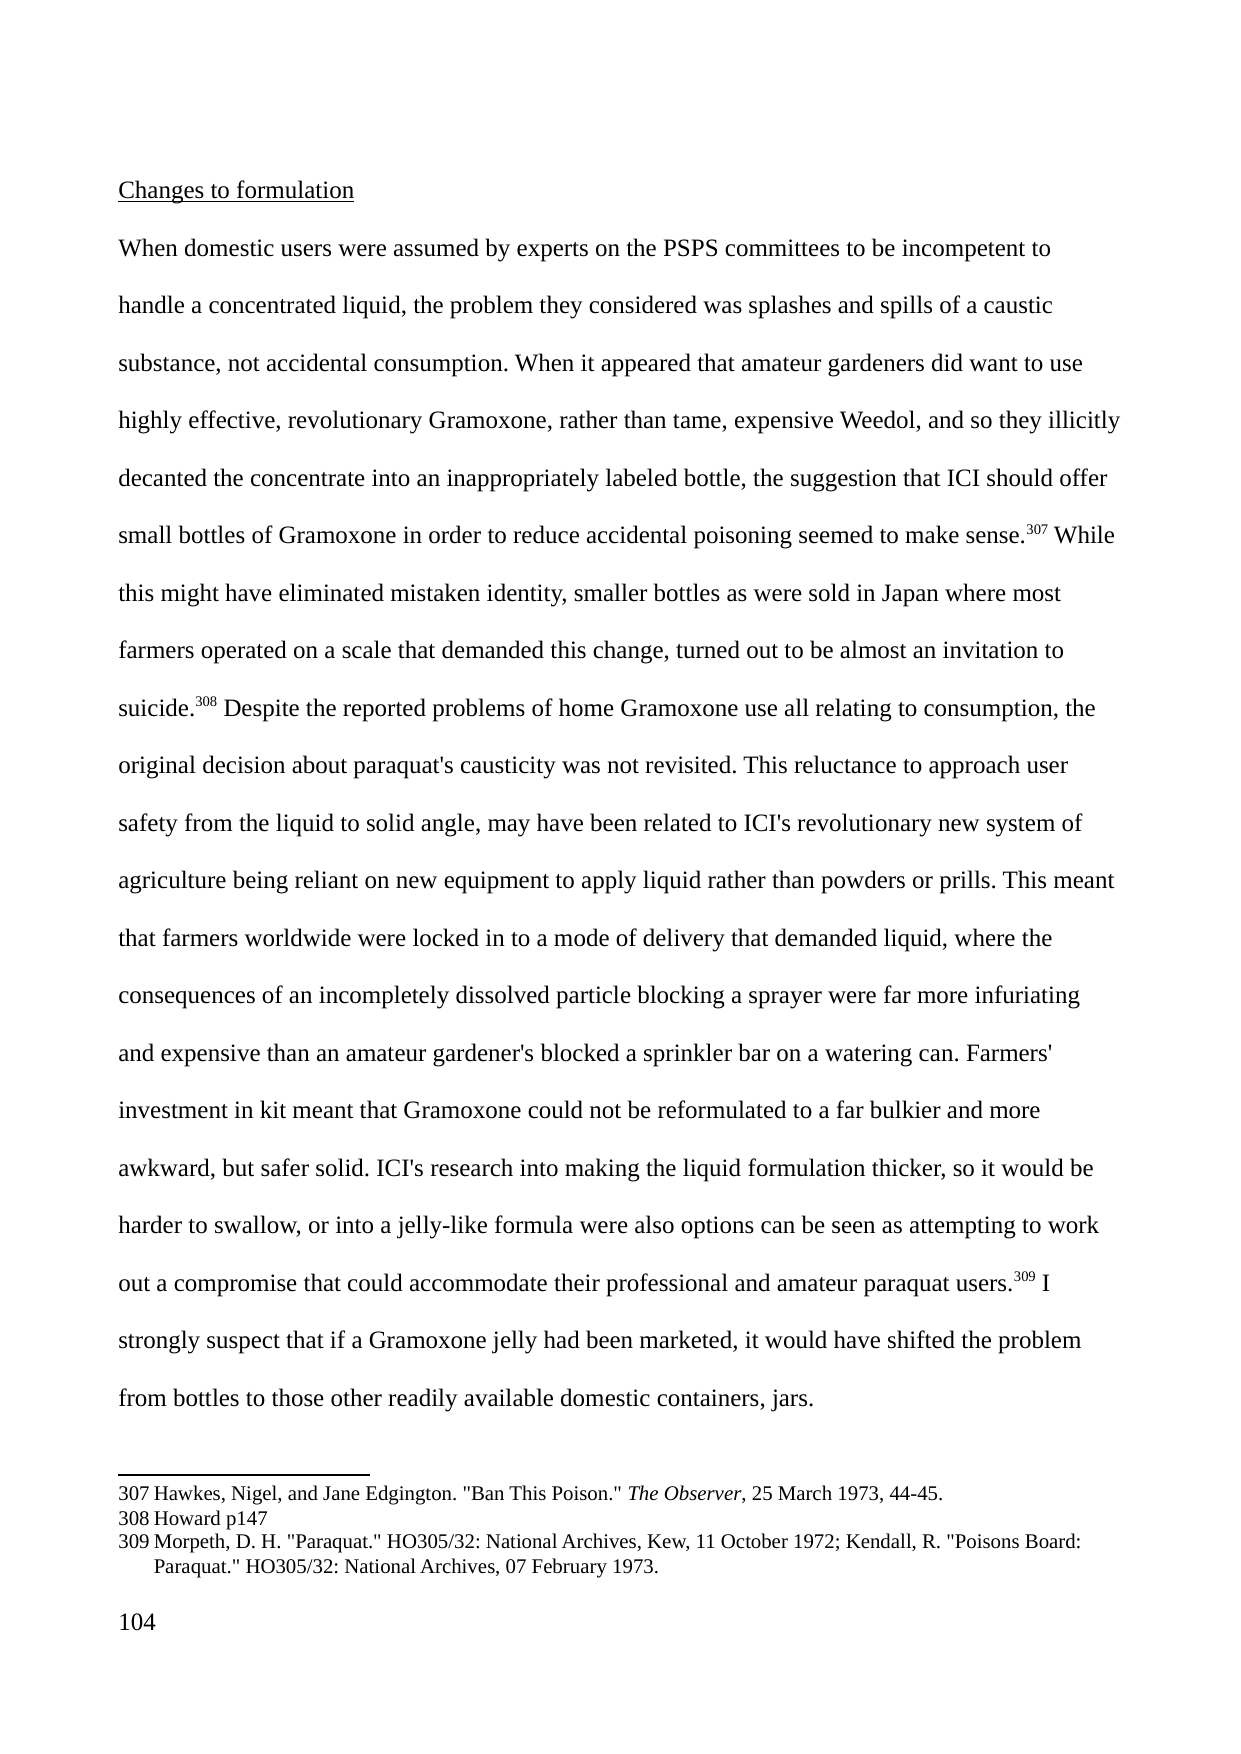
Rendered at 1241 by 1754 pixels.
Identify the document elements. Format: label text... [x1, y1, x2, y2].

text Changes to formulation [118, 176, 1122, 204]
text Hawkes, Nigel, and Jane Edgington. "Ban This Poison." The Observer, 25 March 1973, 44-45. [118, 1481, 1122, 1505]
text Morpeth, D. H. "Paraquat." HO305/32: National Archives, Kew, 11 October 1972; Kendall, R. "Poisons Board: Paraquat." HO305/32: National Archives, 07 February 1973. [118, 1529, 1122, 1578]
text When domestic users were assumed by experts on the PSPS committees to be incompetent to handle a concentrated liquid, the problem they considered was splashes and spills of a caustic substance, not accidental consumption. When it appeared that amateur gardeners did want to use highly effective, revolutionary Gramoxone, rather than tame, expensive Weedol, and so they illicitly decanted the concentrate into an inappropriately labeled bottle, the suggestion that ICI should offer small bottles of Gramoxone in order to reduce accidental poisoning seemed to make sense. While this might have eliminated mistaken identity, smaller bottles as were sold in Japan where most farmers operated on a scale that demanded this change, turned out to be almost an invitation to suicide. Despite the reported problems of home Gramoxone use all relating to consumption, the original decision about paraquat's causticity was not revisited. This reluctance to approach user safety from the liquid to solid angle, may have been related to ICI's revolutionary new system of agriculture being reliant on new equipment to apply liquid rather than powders or prills. This meant that farmers worldwide were locked in to a mode of delivery that demanded liquid, where the consequences of an incompletely dissolved particle blocking a sprayer were far more infuriating and expensive than an amateur gardener's blocked a sprinkler bar on a watering can. Farmers' investment in kit meant that Gramoxone could not be reformulated to a far bulkier and more awkward, but safer solid. ICI's research into making the liquid formulation thicker, so it would be harder to swallow, or into a jelly-like formula were also options can be seen as attempting to work out a compromise that could accommodate their professional and amateur paraquat users. I strongly suspect that if a Gramoxone jelly had been marketed, it would have shifted the problem from bottles to those other readily available domestic containers, jars. [118, 233, 1122, 1412]
text Howard p147 [118, 1505, 1122, 1529]
